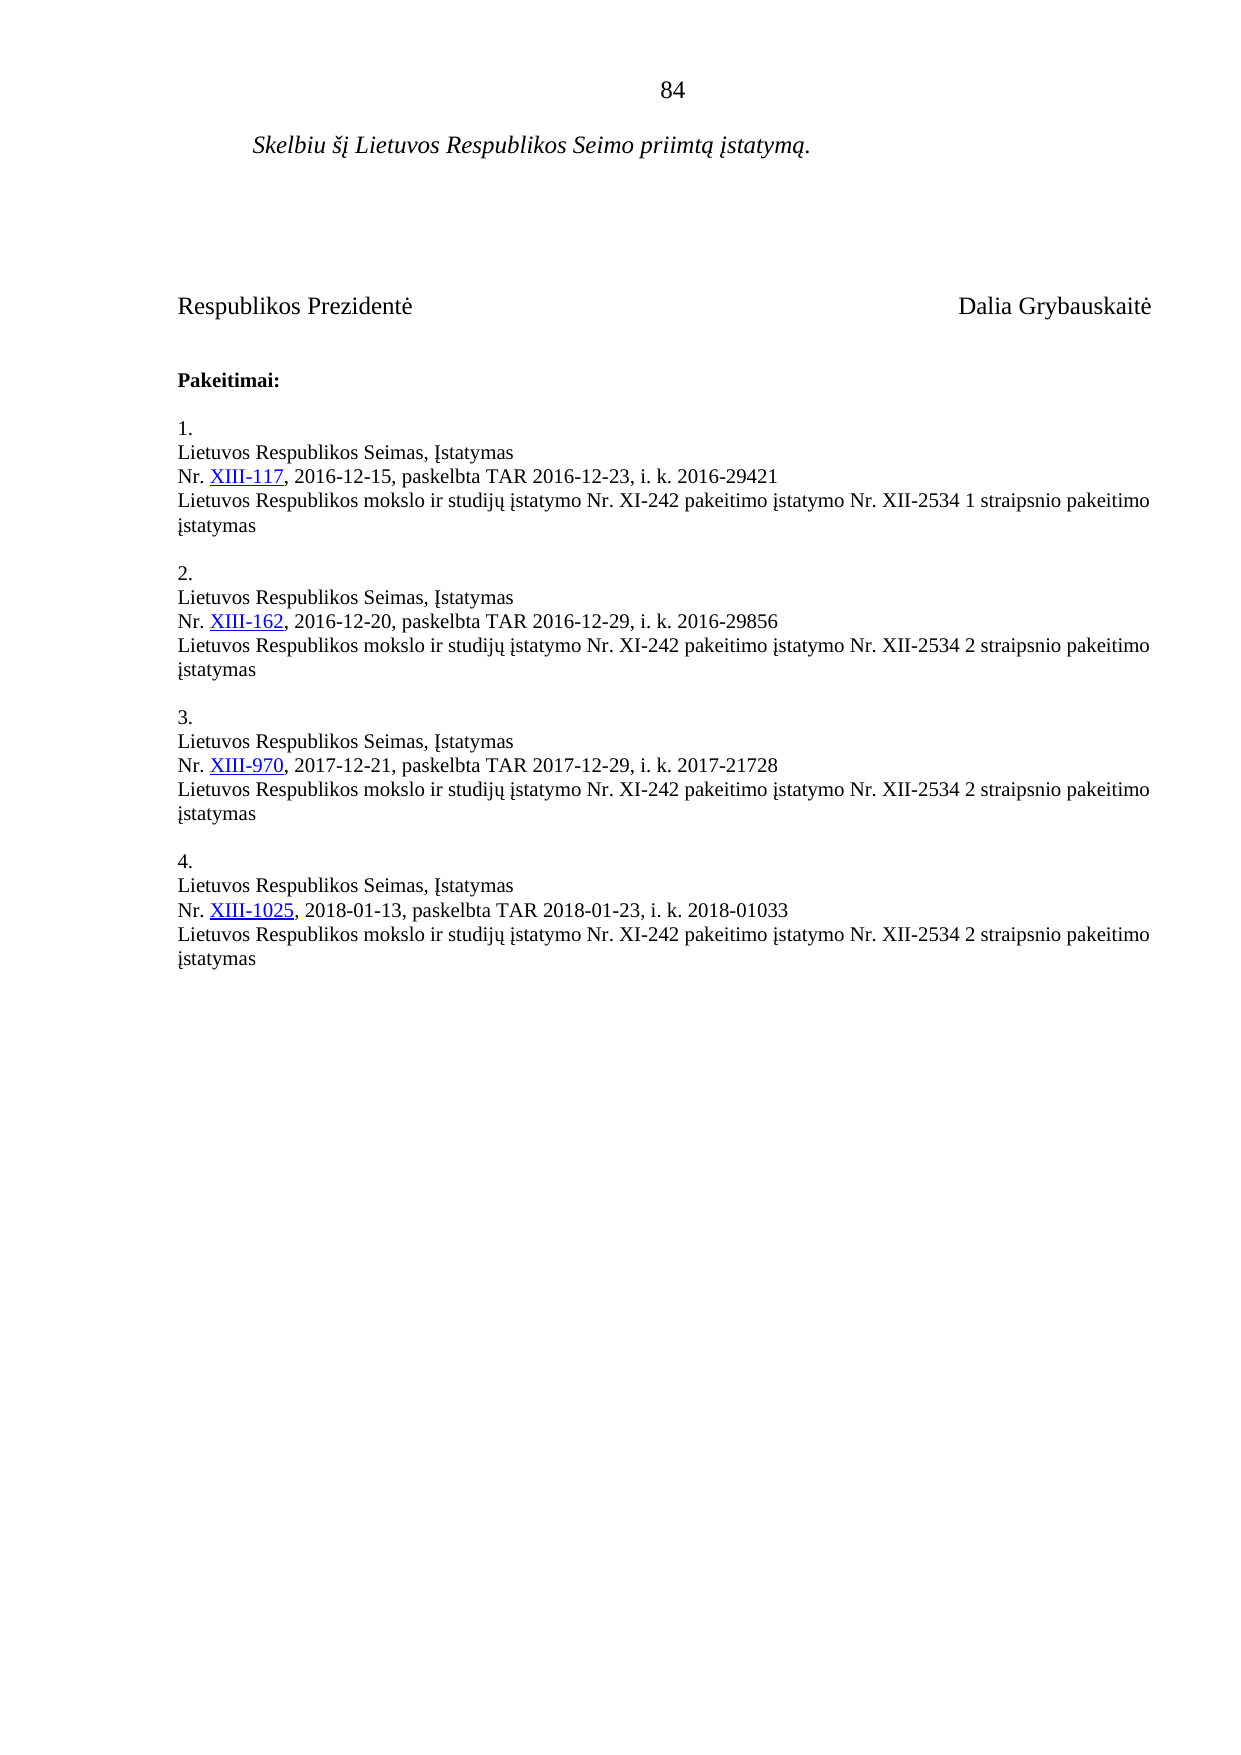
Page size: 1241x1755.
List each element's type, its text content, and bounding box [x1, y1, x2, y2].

text Nr. XIII-117, 2016-12-15, paskelbta TAR 2016-12-23, i. k. 2016-29421 [177, 464, 1152, 488]
text Lietuvos Respublikos Seimas, Įstatymas [177, 873, 1152, 897]
text Lietuvos Respublikos mokslo ir studijų įstatymo Nr. XI-242 pakeitimo įstatymo Nr. XII-2534 2 straipsnio pakeitimo įstatymas [177, 777, 1152, 825]
text Lietuvos Respublikos Seimas, Įstatymas [177, 440, 1152, 464]
text Nr. XIII-970, 2017-12-21, paskelbta TAR 2017-12-29, i. k. 2017-21728 [177, 753, 1152, 777]
text Lietuvos Respublikos mokslo ir studijų įstatymo Nr. XI-242 pakeitimo įstatymo Nr. XII-2534 2 straipsnio pakeitimo įstatymas [177, 633, 1152, 681]
text 4. [177, 849, 1152, 873]
text Lietuvos Respublikos mokslo ir studijų įstatymo Nr. XI-242 pakeitimo įstatymo Nr. XII-2534 2 straipsnio pakeitimo įstatymas [177, 922, 1152, 970]
text 1. [177, 416, 1152, 440]
text Nr. XIII-162, 2016-12-20, paskelbta TAR 2016-12-29, i. k. 2016-29856 [177, 609, 1152, 633]
text Lietuvos Respublikos Seimas, Įstatymas [177, 585, 1152, 609]
text Lietuvos Respublikos mokslo ir studijų įstatymo Nr. XI-242 pakeitimo įstatymo Nr. XII-2534 1 straipsnio pakeitimo įstatymas [177, 488, 1152, 537]
text Skelbiu šį Lietuvos Respublikos Seimo priimtą įstatymą. [177, 118, 1152, 162]
text Pakeitimai: [177, 368, 1152, 392]
text Lietuvos Respublikos Seimas, Įstatymas [177, 729, 1152, 753]
text 3. [177, 705, 1152, 729]
text Nr. XIII-1025, 2018-01-13, paskelbta TAR 2018-01-23, i. k. 2018-01033 [177, 897, 1152, 922]
text Respublikos Prezidentė Dalia Grybauskaitė [177, 291, 1152, 320]
text 2. [177, 561, 1152, 585]
